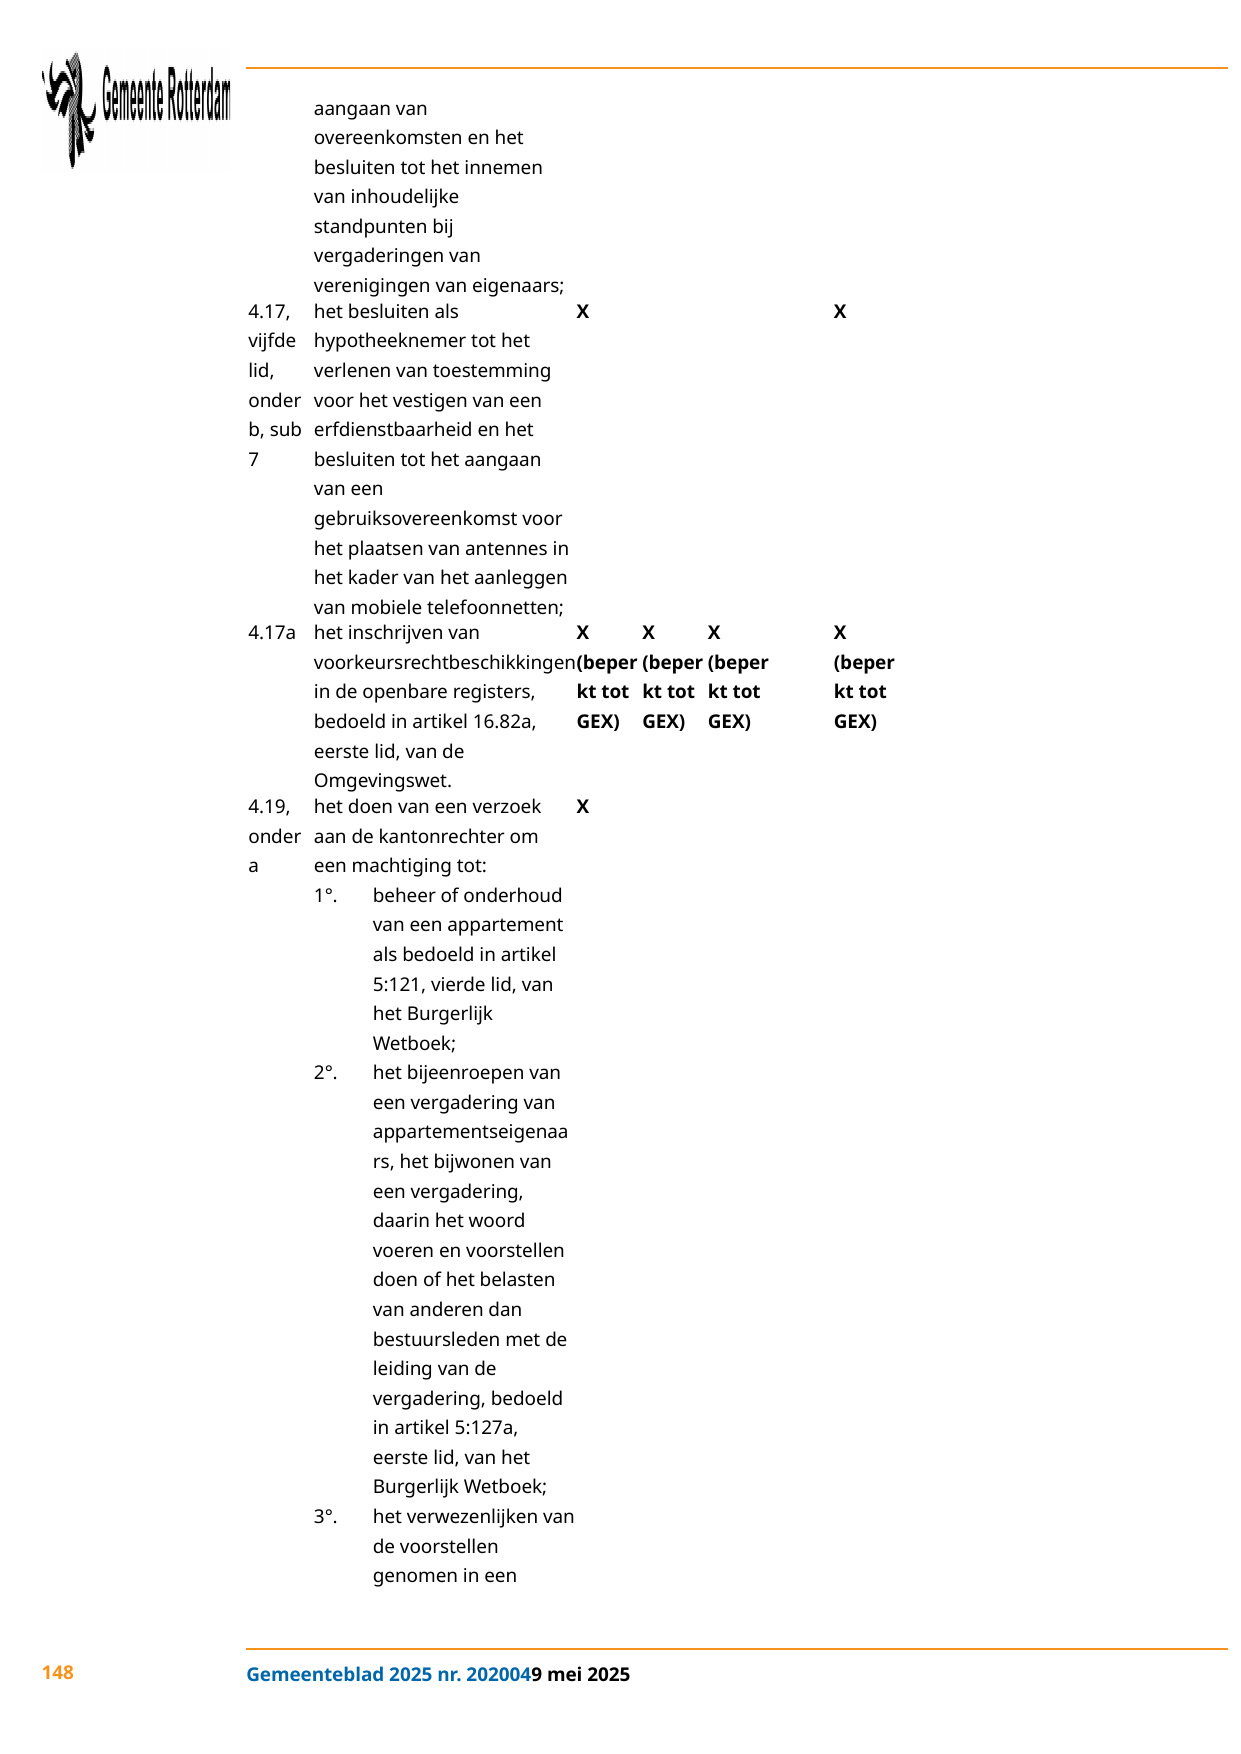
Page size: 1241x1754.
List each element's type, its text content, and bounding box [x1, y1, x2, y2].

table_cell [773, 620, 834, 793]
table_cell X [576, 298, 642, 619]
table_cell [248, 95, 314, 298]
table_cell [642, 298, 708, 619]
table_cell [642, 793, 708, 1588]
table_cell [899, 793, 965, 1588]
table_cell X [834, 298, 899, 619]
table_cell [965, 620, 1091, 793]
table_cell het besluiten als hypotheeknemer tot het verlenen van toestemming voor het vestigen van een erfdienstbaarheid en het besluiten tot het aangaan van een gebruiksovereenkomst voor het plaatsen van antennes in het kader van het aanleggen van mobiele telefoonnetten; [314, 298, 576, 619]
table_cell [899, 298, 965, 619]
table_cell 4.17a [248, 620, 314, 793]
table_cell [773, 298, 834, 619]
table_cell [899, 95, 965, 298]
table_cell het inschrijven van voorkeursrechtbeschikkingen in de openbare registers, bedoeld in artikel 16.82a, eerste lid, van de Omgevingswet. [314, 620, 576, 793]
table_cell [965, 298, 1091, 619]
table_cell het doen van een verzoek aan de kantonrechter om een machtiging tot: beheer of onderhoud van een appartement als bedoeld in artikel 5:121, vierde lid, van het Burgerlijk Wetboek; het bijeenroepen van een vergadering van appartementseigenaars, het bijwonen van een vergadering, daarin het woord voeren en voorstellen doen of het belasten van anderen dan bestuursleden met de leiding van de vergadering, bedoeld in artikel 5:127a, eerste lid, van het Burgerlijk Wetboek; het verwezenlijken van de voorstellen genomen in een [314, 793, 576, 1588]
table_cell [708, 793, 773, 1588]
table_cell [708, 95, 773, 298]
table_cell [965, 793, 1091, 1588]
table_cell [708, 298, 773, 619]
table_cell [773, 793, 834, 1588]
table_cell [834, 95, 899, 298]
table_cell 4.19, onder a [248, 793, 314, 1588]
table_cell X (beperkt tot GEX) [576, 620, 642, 793]
picture [41, 47, 231, 172]
table_cell [965, 95, 1091, 298]
table_cell [899, 620, 965, 793]
table_cell [576, 95, 642, 298]
table_cell X [576, 793, 642, 1588]
table_cell [834, 793, 899, 1588]
table_cell X (beperkt tot GEX) [642, 620, 708, 793]
table_cell aangaan van overeenkomsten en het besluiten tot het innemen van inhoudelijke standpunten bij vergaderingen van verenigingen van eigenaars; [314, 95, 576, 298]
table_cell X (beperkt tot GEX) [834, 620, 899, 793]
table_cell X (beperkt tot GEX) [708, 620, 773, 793]
table_cell [773, 95, 834, 298]
table_cell 4.17, vijfde lid, onder b, sub 7 [248, 298, 314, 619]
table_cell [642, 95, 708, 298]
